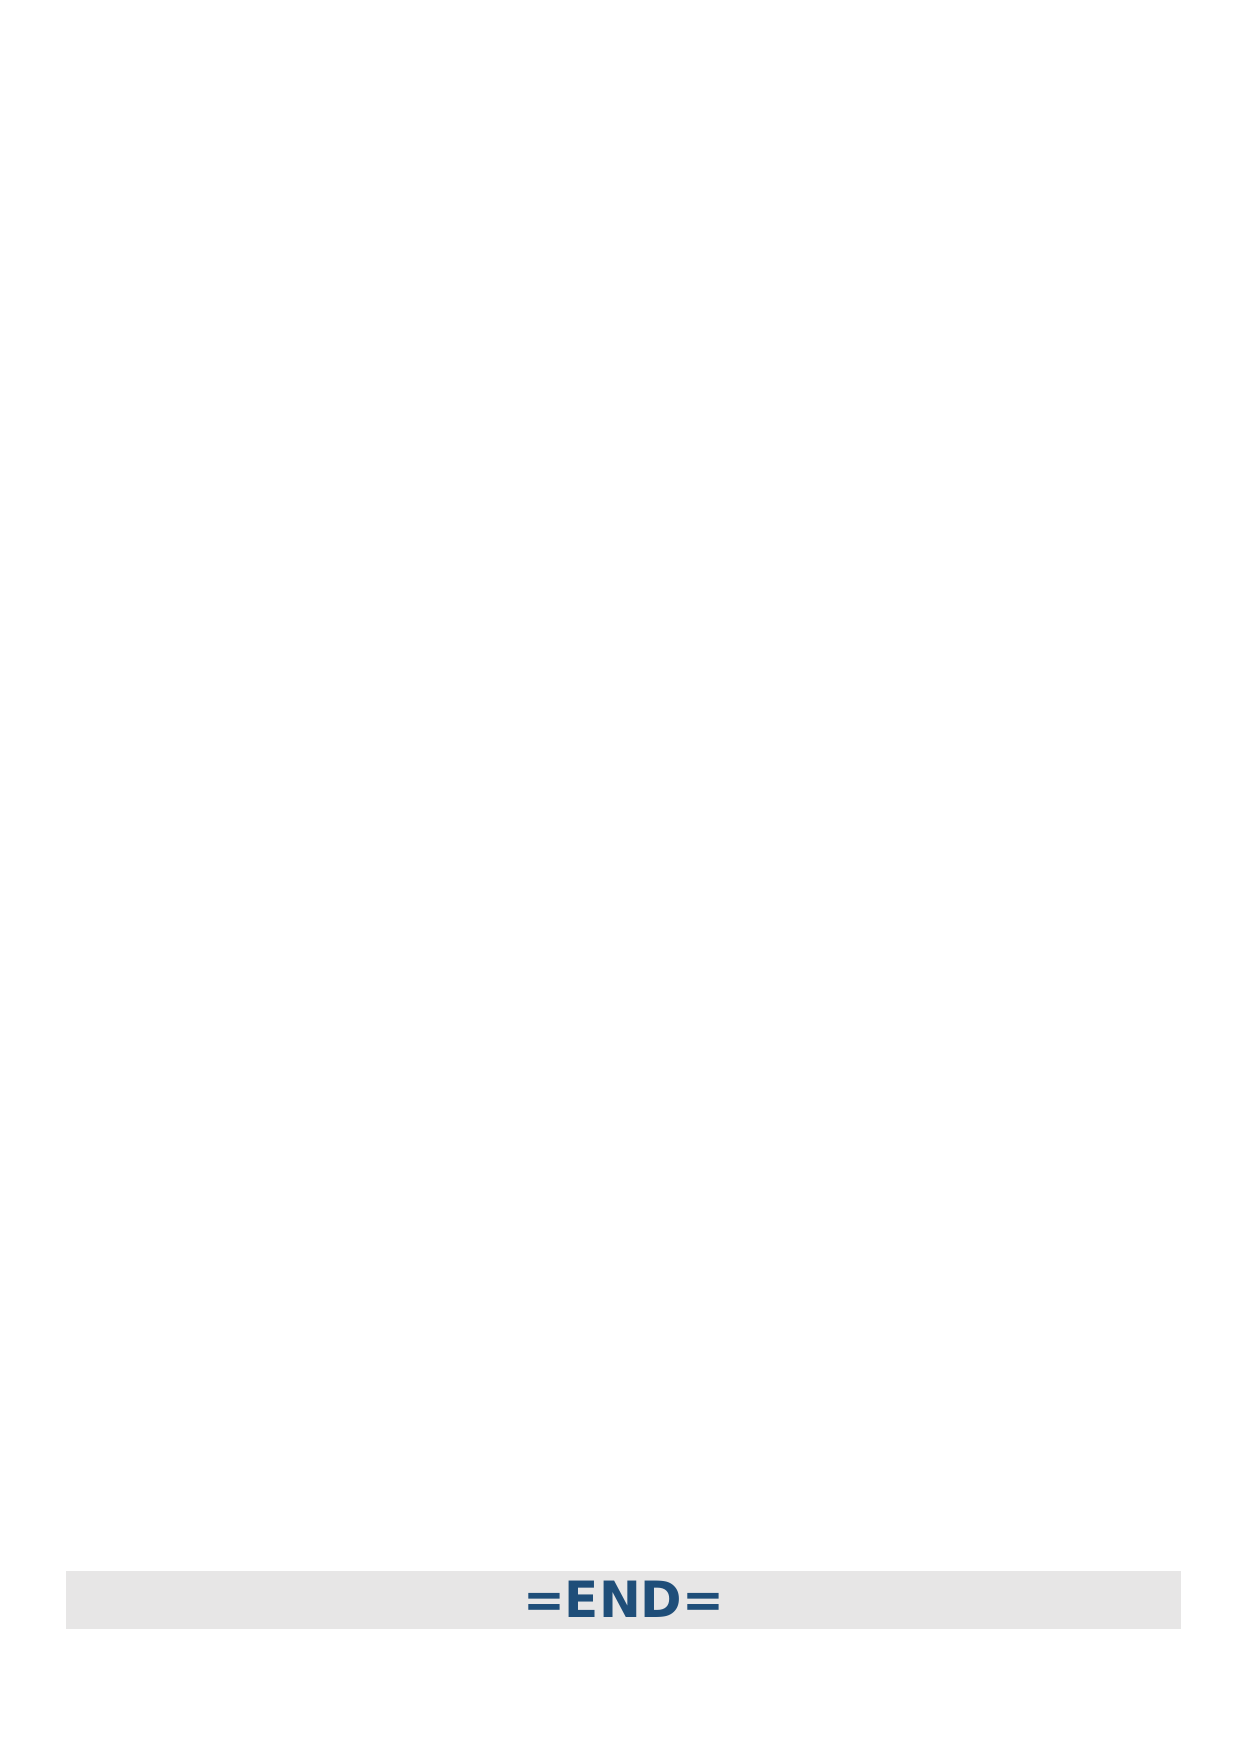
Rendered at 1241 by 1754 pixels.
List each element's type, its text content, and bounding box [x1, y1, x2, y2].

subtitle =END= [66, 1571, 1181, 1629]
